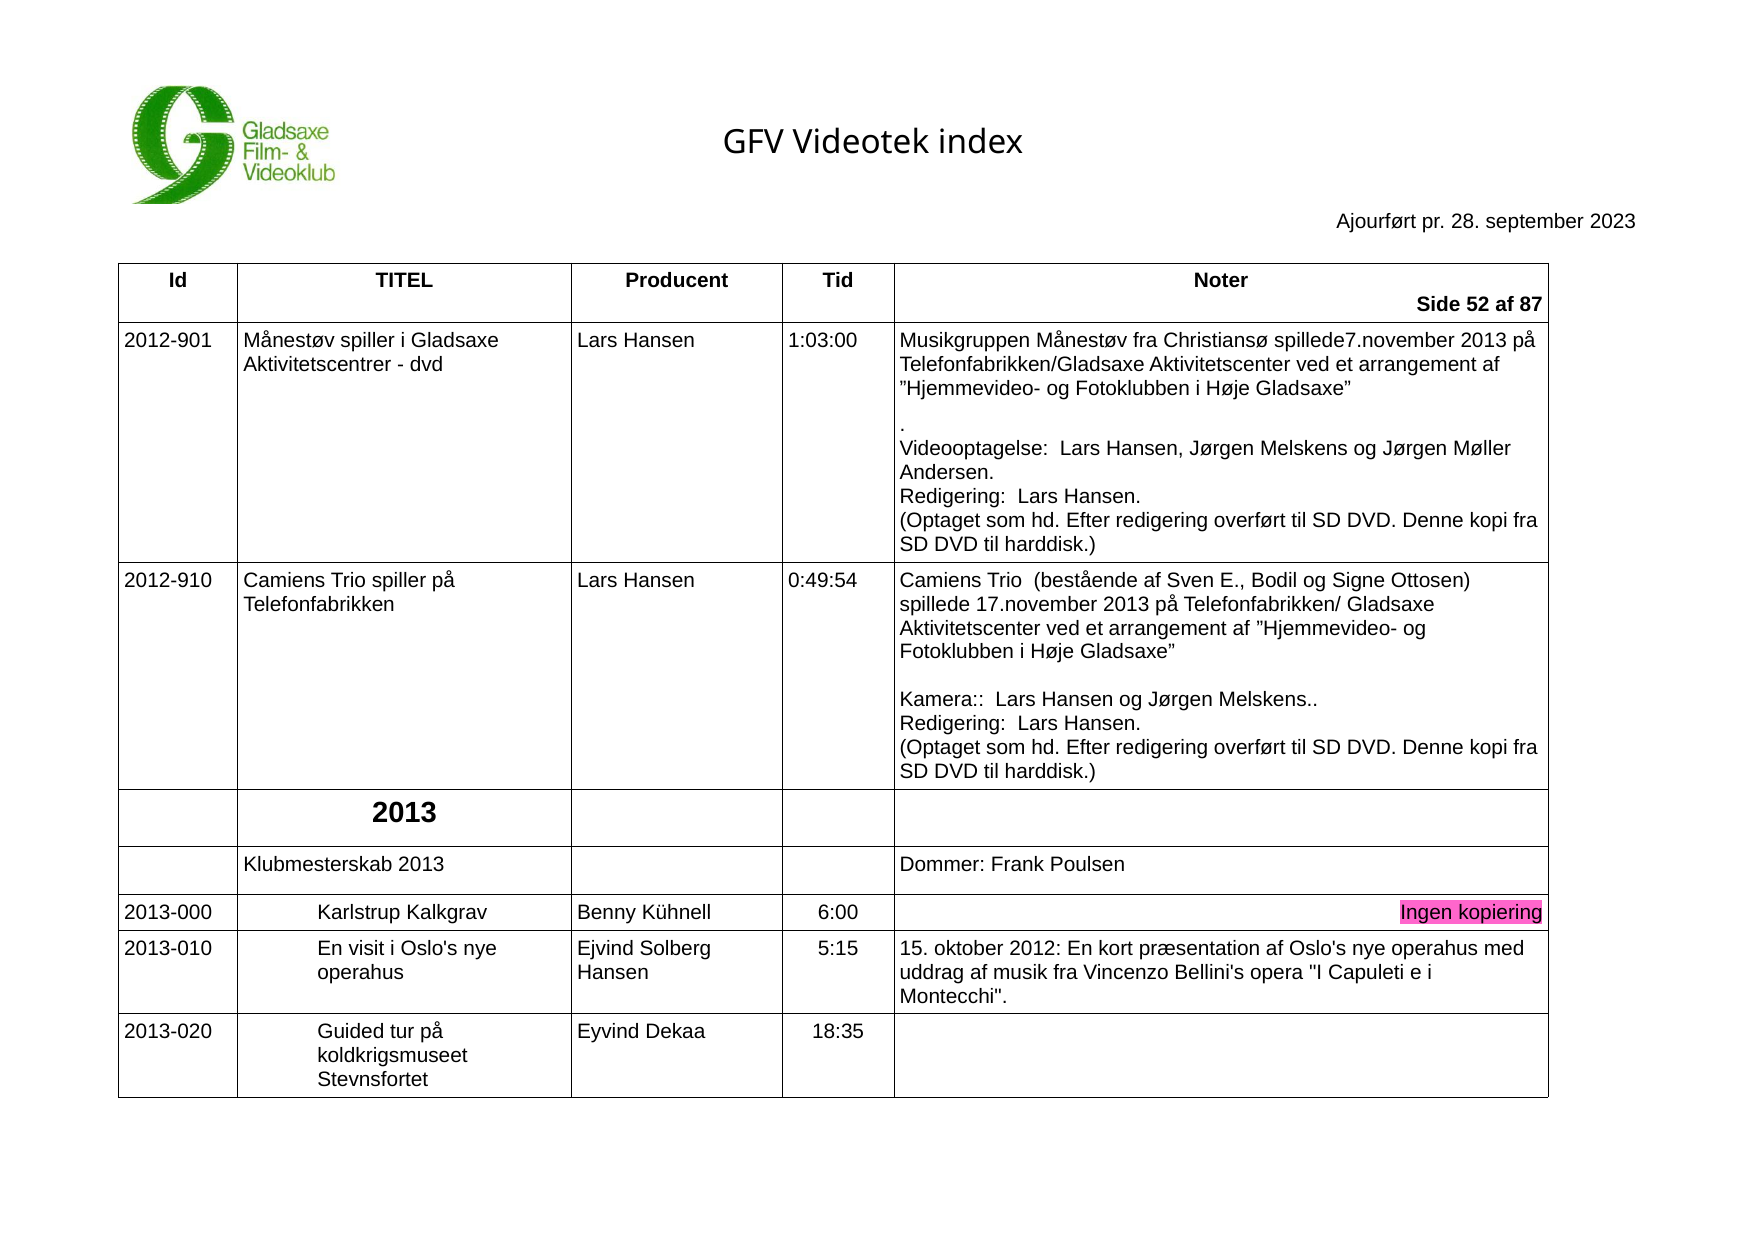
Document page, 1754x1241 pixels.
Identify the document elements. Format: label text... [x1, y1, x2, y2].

table_cell Klubmesterskab 2013 [238, 847, 571, 894]
table_header Producent­ [572, 264, 782, 322]
table_cell [572, 790, 782, 846]
table_cell Karlstrup Kalkgrav [238, 895, 571, 930]
table_cell Lars Hansen [572, 563, 782, 789]
table_header Noter Side 87 af 87 [895, 264, 1548, 322]
table_cell [895, 790, 1548, 846]
table_cell Camiens Trio (bestående af Sven E., Bodil og Signe Ottosen) spillede 17.november 2013 på Telefonfabrikken/ Gladsaxe Aktivitetscenter ved et arrangement af ”Hjemmevideo- og Fotoklubben i Høje Glad­saxe” Kamera:: Lars Hansen og Jørgen Melskens.. Redigering: Lars Hansen. (Optaget som hd. Efter redigering overført til SD DVD. Denne kopi fra SD DVD til harddisk.) [895, 563, 1548, 789]
table_cell 15. oktober 2012: En kort præsentation af Oslo's nye operahus med uddrag af musik fra Vincenzo Bellini's opera "I Capuleti e i Montecchi". [895, 931, 1548, 1013]
table_cell Musikgruppen Månestøv fra Christiansø spillede7.november 2013 på Telefonfabrikken/Gladsaxe Aktivitetscenter ved et arrangement af ”Hjemmevideo- og Fotoklubben i Høje Glad­saxe” . Videooptagelse: Lars Hansen, Jørgen Melskens og Jørgen Møller Andersen. Redigering: Lars Hansen. (Optaget som hd. Efter redigering overført til SD DVD. Denne kopi fra SD DVD til harddisk.) [895, 323, 1548, 562]
table_cell Eyvind Dekaa [572, 1014, 782, 1097]
table_cell 6:00 [783, 895, 894, 930]
table_cell Benny Kühnell [572, 895, 782, 930]
table_header Tid [783, 264, 894, 322]
table_cell 2013-010 [119, 931, 237, 1013]
table_cell [119, 847, 237, 894]
table_cell 1:03:00 [783, 323, 894, 562]
table_cell Lars Hansen [572, 323, 782, 562]
table_cell 5:15 [783, 931, 894, 1013]
table_cell Dommer: Frank Poulsen [895, 847, 1548, 894]
table_header Id [119, 264, 237, 322]
table_cell Ejvind Solberg Hansen [572, 931, 782, 1013]
table_cell 2012-910 [119, 563, 237, 789]
table_cell [572, 847, 782, 894]
table_cell 2013-020 [119, 1014, 237, 1097]
table_cell Ingen kopiering [895, 895, 1548, 930]
table_cell [783, 847, 894, 894]
table_cell En visit i Oslo's nye operahus [238, 931, 571, 1013]
table_cell [783, 790, 894, 846]
table_cell [895, 1014, 1548, 1097]
table_cell [119, 790, 237, 846]
table_cell 2013 [238, 790, 571, 846]
table_cell 2013-000 [119, 895, 237, 930]
table_cell 18:35 [783, 1014, 894, 1097]
table_cell Camiens Trio spiller på Telefonfabrikken [238, 563, 571, 789]
table_cell Guided tur på koldkrigsmuseet Stevnsfortet [238, 1014, 571, 1097]
table_cell Månestøv spiller i Gladsaxe Aktivitetscentrer - dvd [238, 323, 571, 562]
picture [131, 85, 348, 204]
table_cell 2012-901 [119, 323, 237, 562]
table_header TITEL [238, 264, 571, 322]
table_cell 0:49:54 [783, 563, 894, 789]
